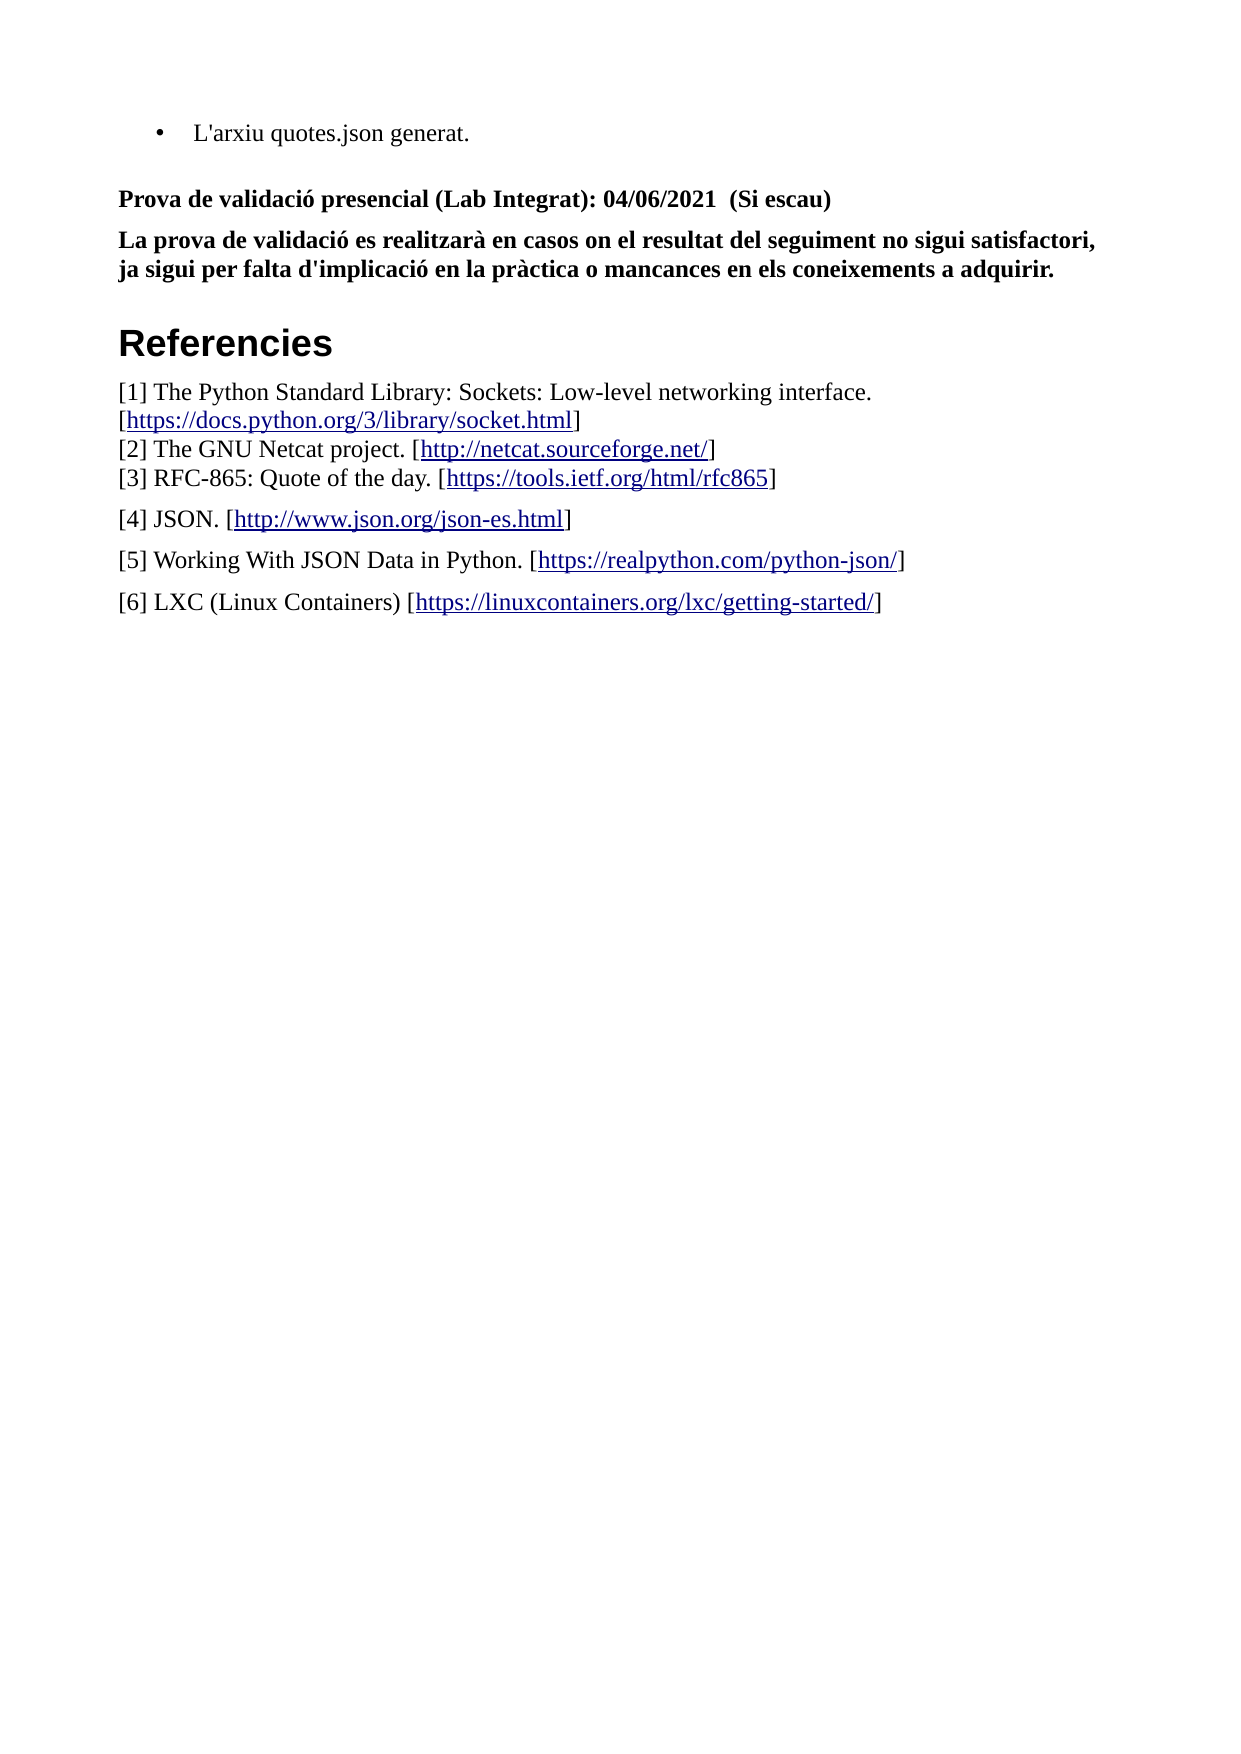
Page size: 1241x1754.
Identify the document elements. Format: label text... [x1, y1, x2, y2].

text [3] RFC-865: Quote of the day. [https://tools.ietf.org/html/rfc865] [118, 463, 1122, 492]
text [4] JSON. [http://www.json.org/json-es.html] [118, 504, 1122, 533]
text [5] Working With JSON Data in Python. [https://realpython.com/python-json/] [118, 546, 1122, 574]
list L'arxiu quotes.json generat. [156, 118, 1122, 147]
text La prova de validació es realitzarà en casos on el resultat del seguiment no sigui satisfactori, ja sigui per falta d'implicació en la pràctica o mancances en els coneixements a adquirir. [118, 226, 1122, 283]
subtitle Referencies [118, 321, 1122, 364]
text [6] LXC (Linux Containers) [https://linuxcontainers.org/lxc/getting-started/] [118, 587, 1122, 616]
text [1] The Python Standard Library: Sockets: Low-level networking interface. [https://docs.python.org/3/library/socket.html] [118, 377, 1122, 434]
text [2] The GNU Netcat project. [http://netcat.sourceforge.net/] [118, 434, 1122, 463]
subtitle Prova de validació presencial (Lab Integrat): 04/06/2021 (Si escau) [118, 184, 1122, 213]
